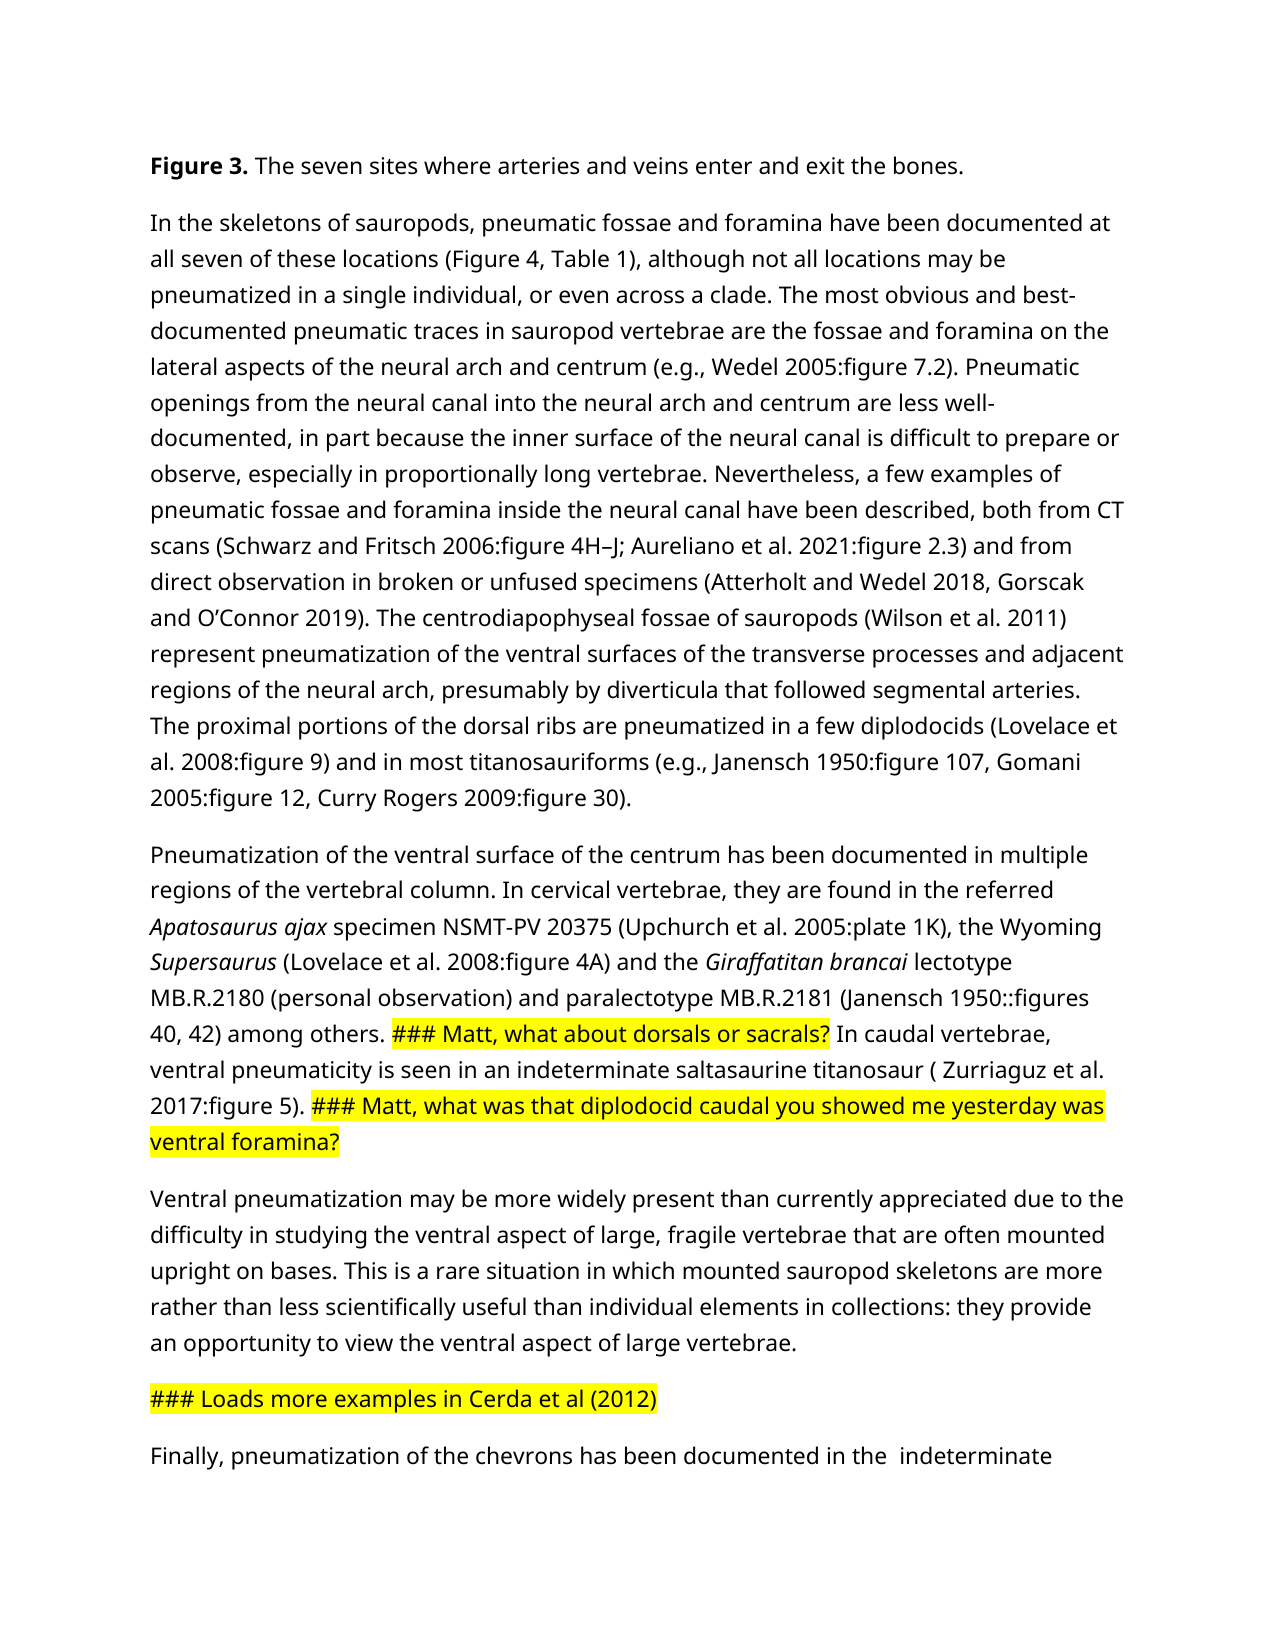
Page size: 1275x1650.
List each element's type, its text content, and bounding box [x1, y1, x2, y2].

text Figure 3. The seven sites where arteries and veins enter and exit the bones. [150, 150, 1125, 181]
text Pneumatization of the ventral surface of the centrum has been documented in multiple regions of the vertebral column. In cervical vertebrae, they are found in the referred Apatosaurus ajax specimen NSMT-PV 20375 (Upchurch et al. 2005:plate 1K), the Wyoming Supersaurus (Lovelace et al. 2008:figure 4A) and the Giraffatitan brancai lectotype MB.R.2180 (personal observation) and paralectotype MB.R.2181 (Janensch 1950::figures 40, 42) among others. ### Matt, what about dorsals or sacrals? In caudal vertebrae, ventral pneumaticity is seen in an indeterminate saltasaurine titanosaur ( Zurriaguz et al. 2017:figure 5). ### Matt, what was that diplodocid caudal you showed me yesterday was ventral foramina? [150, 838, 1125, 1157]
text Finally, pneumatization of the chevrons has been documented in the indeterminate [150, 1440, 1125, 1471]
text In the skeletons of sauropods, pneumatic fossae and foramina have been documented at all seven of these locations (Figure 4, Table 1), although not all locations may be pneumatized in a single individual, or even across a clade. The most obvious and best-documented pneumatic traces in sauropod vertebrae are the fossae and foramina on the lateral aspects of the neural arch and centrum (e.g., Wedel 2005:figure 7.2). Pneumatic openings from the neural canal into the neural arch and centrum are less well-documented, in part because the inner surface of the neural canal is difficult to prepare or observe, especially in proportionally long vertebrae. Nevertheless, a few examples of pneumatic fossae and foramina inside the neural canal have been described, both from CT scans (Schwarz and Fritsch 2006:figure 4H–J; Aureliano et al. 2021:figure 2.3) and from direct observation in broken or unfused specimens (Atterholt and Wedel 2018, Gorscak and O’Connor 2019). The centrodiapophyseal fossae of sauropods (Wilson et al. 2011) represent pneumatization of the ventral surfaces of the transverse processes and adjacent regions of the neural arch, presumably by diverticula that followed segmental arteries. The proximal portions of the dorsal ribs are pneumatized in a few diplodocids (Lovelace et al. 2008:figure 9) and in most titanosauriforms (e.g., Janensch 1950:figure 107, Gomani 2005:figure 12, Curry Rogers 2009:figure 30). [150, 207, 1125, 813]
text ### Loads more examples in Cerda et al (2012) [150, 1383, 1125, 1414]
text Ventral pneumatization may be more widely present than currently appreciated due to the difficulty in studying the ventral aspect of large, fragile vertebrae that are often mounted upright on bases. This is a rare situation in which mounted sauropod skeletons are more rather than less scientifically useful than individual elements in collections: they provide an opportunity to view the ventral aspect of large vertebrae. [150, 1183, 1125, 1358]
